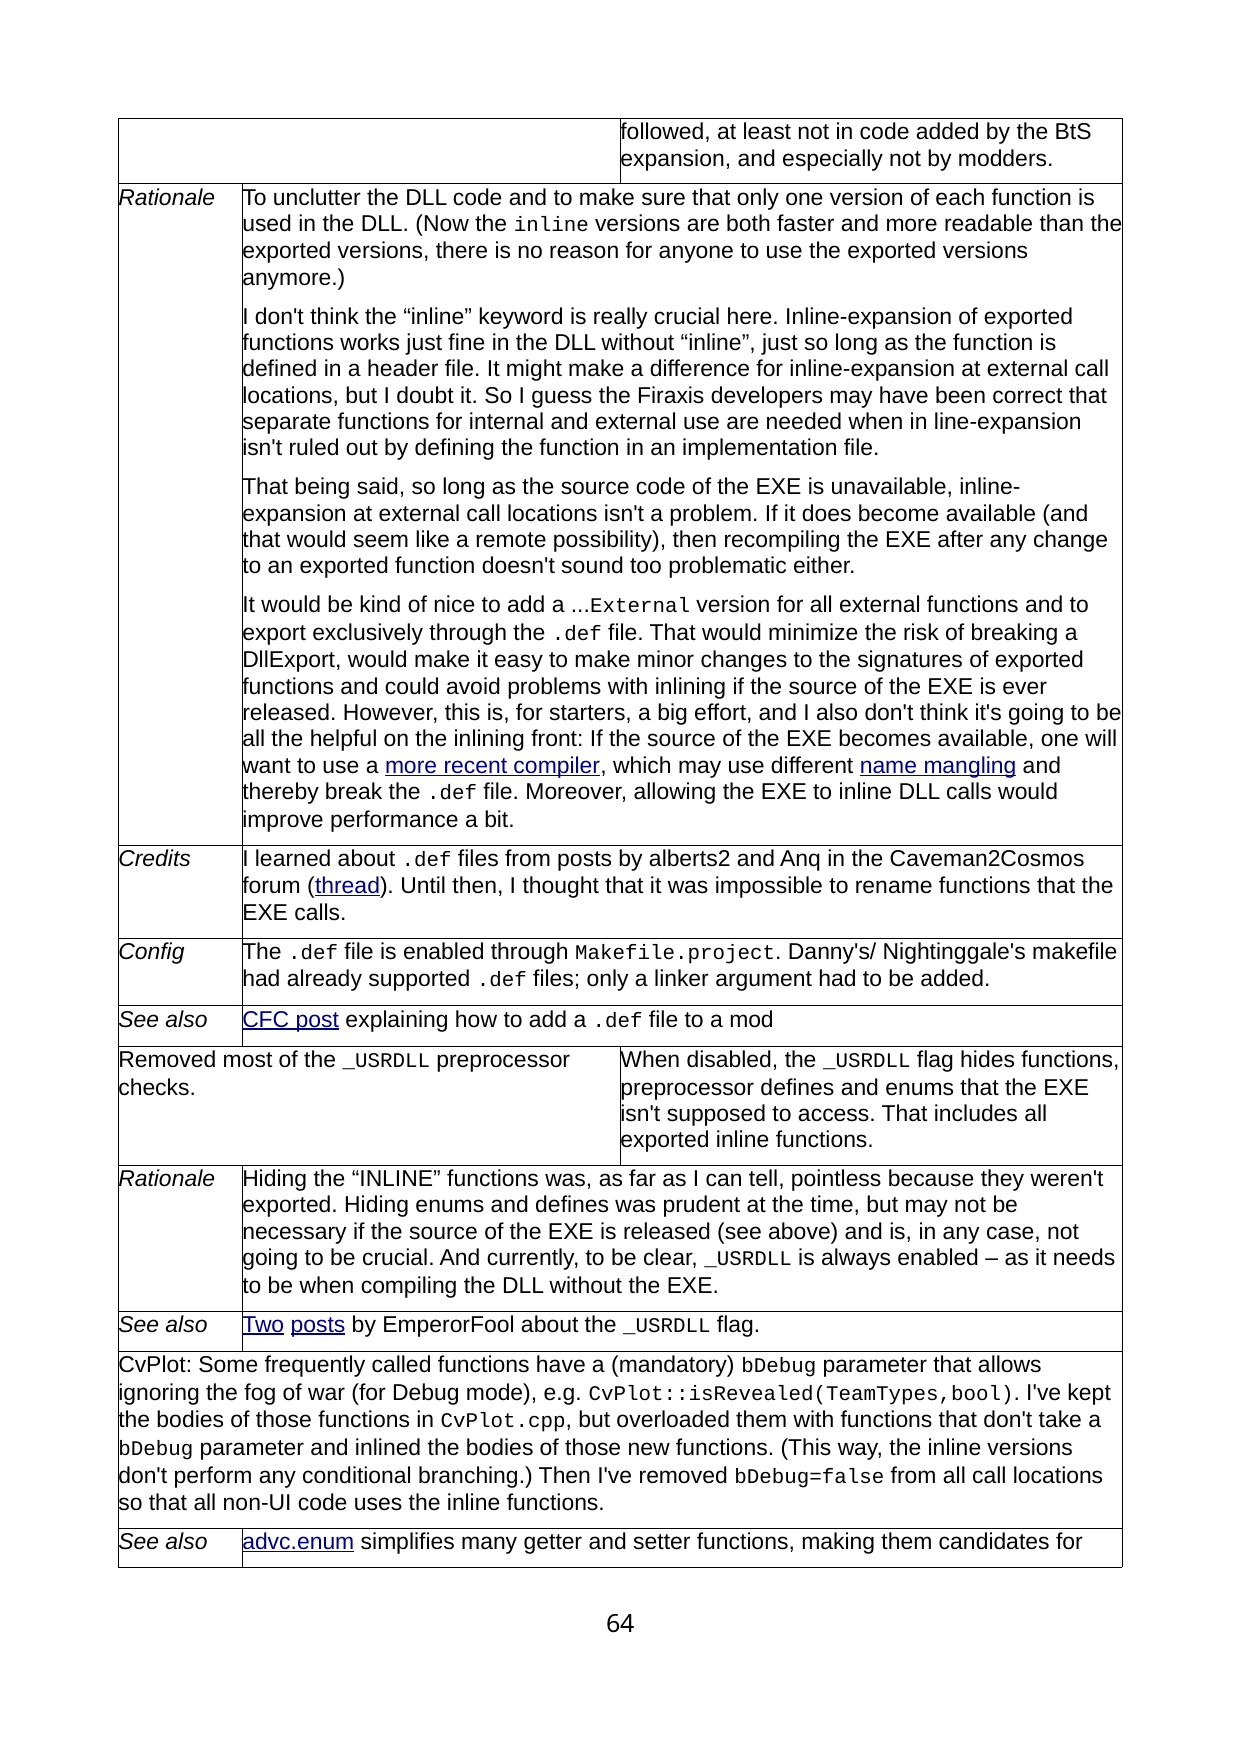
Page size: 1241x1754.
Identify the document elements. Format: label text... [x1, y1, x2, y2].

table_cell When disabled, the _USRDLL flag hides functions, preprocessor defines and enums that the EXE isn't supposed to access. That includes all exported inline functions. [621, 1047, 1122, 1165]
table_cell Removed most of the _USRDLL preprocessor checks. [119, 1047, 620, 1165]
table_cell [119, 119, 620, 183]
table_cell followed, at least not in code added by the BtS expansion, and especially not by modders. [621, 119, 1122, 183]
table_cell Config [119, 939, 242, 1005]
table_cell I learned about .def files from posts by alberts2 and Anq in the Caveman2Cosmos forum (thread). Until then, I thought that it was impossible to rename functions that the EXE calls. [243, 846, 1122, 937]
table_cell To unclutter the DLL code and to make sure that only one version of each function is used in the DLL. (Now the inline versions are both faster and more readable than the exported versions, there is no reason for anyone to use the exported versions anymore.) I don't think the “inline” keyword is really crucial here. Inline-expansion of exported functions works just fine in the DLL without “inline”, just so long as the function is defined in a header file. It might make a difference for inline-expansion at external call locations, but I doubt it. So I guess the Firaxis developers may have been correct that separate functions for internal and external use are needed when in line-expansion isn't ruled out by defining the function in an implementation file. That being said, so long as the source code of the EXE is unavailable, inline-expansion at external call locations isn't a problem. If it does become available (and that would seem like a remote possibility), then recompiling the EXE after any change to an exported function doesn't sound too problematic either. It would be kind of nice to add a ...External version for all external functions and to export exclusively through the .def file. That would minimize the risk of breaking a DllExport, would make it easy to make minor changes to the signatures of exported functions and could avoid problems with inlining if the source of the EXE is ever released. However, this is, for starters, a big effort, and I also don't think it's going to be all the helpful on the inlining front: If the source of the EXE becomes available, one will want to use a more recent compiler, which may use different name mangling and thereby break the .def file. Moreover, allowing the EXE to inline DLL calls would improve performance a bit. [243, 184, 1122, 844]
table_cell Hiding the “INLINE” functions was, as far as I can tell, pointless because they weren't exported. Hiding enums and defines was prudent at the time, but may not be necessary if the source of the EXE is released (see above) and is, in any case, not going to be crucial. And currently, to be clear, _USRDLL is always enabled – as it needs to be when compiling the DLL without the EXE. [243, 1166, 1122, 1311]
table_cell See also [119, 1312, 242, 1351]
table_cell advc.enum simplifies many getter and setter functions, making them candidates for [243, 1529, 1122, 1567]
table_cell See also [119, 1006, 242, 1046]
table_cell Two posts by EmperorFool about the _USRDLL flag. [243, 1312, 1122, 1351]
table_cell Credits [119, 846, 242, 937]
table_cell Rationale [119, 1166, 242, 1311]
table_cell CFC post explaining how to add a .def file to a mod [243, 1006, 1122, 1046]
table_cell The .def file is enabled through Makefile.project. Danny's/ Nightinggale's makefile had already supported .def files; only a linker argument had to be added. [243, 939, 1122, 1005]
table_cell See also [119, 1529, 242, 1567]
table_cell CvPlot: Some frequently called functions have a (mandatory) bDebug parameter that allows ignoring the fog of war (for Debug mode), e.g. CvPlot::isRevealed(TeamTypes,bool). I've kept the bodies of those functions in CvPlot.cpp, but overloaded them with functions that don't take a bDebug parameter and inlined the bodies of those new functions. (This way, the inline versions don't perform any conditional branching.) Then I've removed bDebug=false from all call locations so that all non-UI code uses the inline functions. [119, 1352, 1122, 1528]
table_cell Rationale [119, 184, 242, 844]
